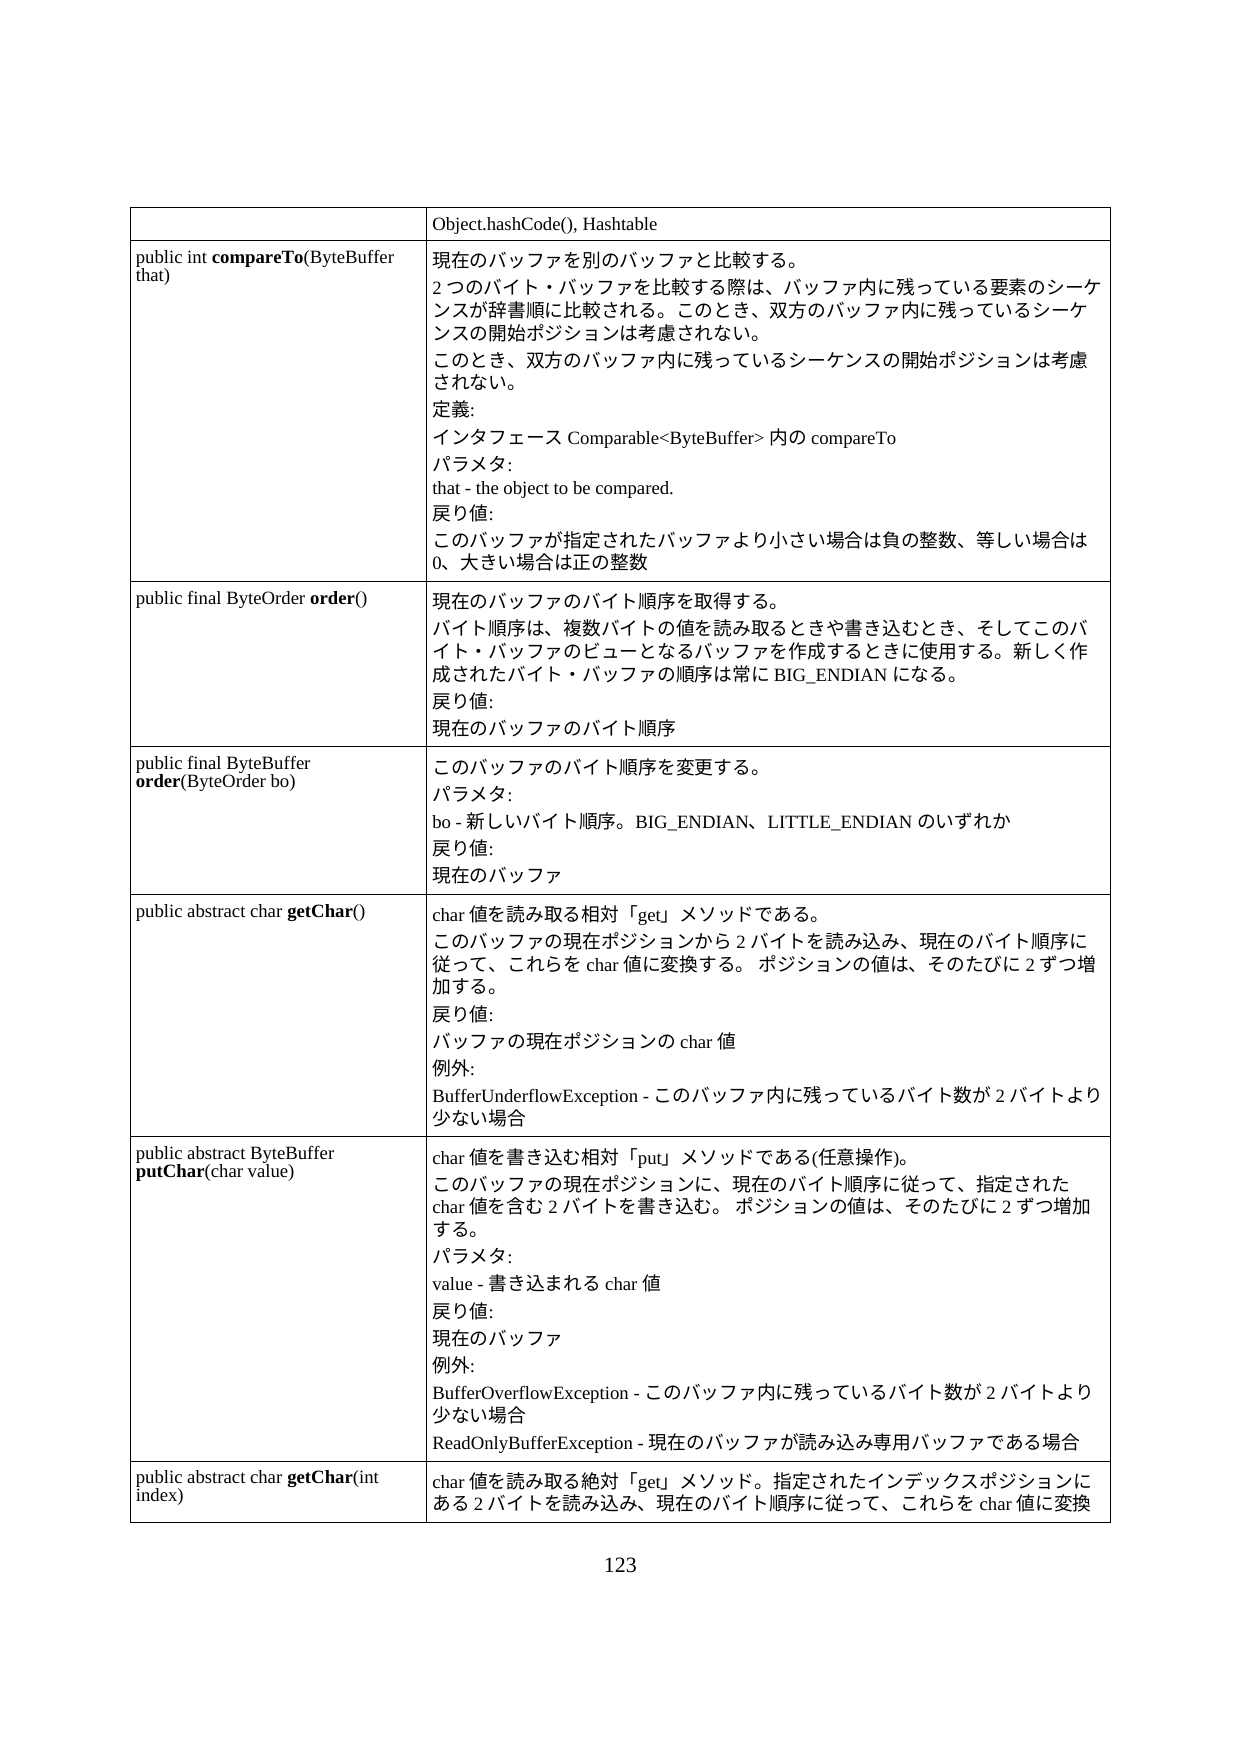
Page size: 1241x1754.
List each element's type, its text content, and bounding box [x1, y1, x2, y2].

table_cell 現在のバッファのバイト順序を取得する。 バイト順序は、複数バイトの値を読み取るときや書き込むとき、そしてこのバイト・バッファのビューとなるバッファを作成するときに使用する。新しく作成されたバイト・バッファの順序は常に BIG_ENDIAN になる。 戻り値: 現在のバッファのバイト順序 [427, 582, 1110, 746]
table_cell public abstract char getChar(int index) [131, 1462, 426, 1522]
table_cell [131, 208, 426, 240]
table_cell Object.hashCode(), Hashtable [427, 208, 1110, 240]
table_cell 現在のバッファを別のバッファと比較する。 2 つのバイト・バッファを比較する際は、バッファ内に残っている要素のシーケンスが辞書順に比較される。このとき、双方のバッファ内に残っているシーケンスの開始ポジションは考慮されない。 このとき、双方のバッファ内に残っているシーケンスの開始ポジションは考慮されない。 定義: インタフェース Comparable<ByteBuffer> 内の compareTo パラメタ: that - the object to be compared. 戻り値: このバッファが指定されたバッファより小さい場合は負の整数、等しい場合は 0、大きい場合は正の整数 [427, 241, 1110, 581]
table_cell public int compareTo(ByteBuffer that) [131, 241, 426, 581]
table_cell char 値を書き込む相対「put」メソッドである(任意操作)。 このバッファの現在ポジションに、現在のバイト順序に従って、指定された char 値を含む 2 バイトを書き込む。 ポジションの値は、そのたびに 2 ずつ増加する。 パラメタ: value - 書き込まれる char 値 戻り値: 現在のバッファ 例外: BufferOverflowException - このバッファ内に残っているバイト数が 2 バイトより少ない場合 ReadOnlyBufferException - 現在のバッファが読み込み専用バッファである場合 [427, 1137, 1110, 1461]
table_cell char 値を読み取る絶対「get」メソッド。指定されたインデックスポジションにある 2 バイトを読み込み、現在のバイト順序に従って、これらを char 値に変換 [427, 1462, 1110, 1522]
table_cell public abstract char getChar() [131, 895, 426, 1136]
table_cell このバッファのバイト順序を変更する。 パラメタ: bo - 新しいバイト順序。BIG_ENDIAN、LITTLE_ENDIAN のいずれか 戻り値: 現在のバッファ [427, 747, 1110, 894]
table_cell public final ByteBuffer order(ByteOrder bo) [131, 747, 426, 894]
table_cell public final ByteOrder order() [131, 582, 426, 746]
table_cell char 値を読み取る相対「get」メソッドである。 このバッファの現在ポジションから 2 バイトを読み込み、現在のバイト順序に従って、これらを char 値に変換する。 ポジションの値は、そのたびに 2 ずつ増加する。 戻り値: バッファの現在ポジションの char 値 例外: BufferUnderflowException - このバッファ内に残っているバイト数が 2 バイトより少ない場合 [427, 895, 1110, 1136]
table_cell public abstract ByteBuffer putChar(char value) [131, 1137, 426, 1461]
